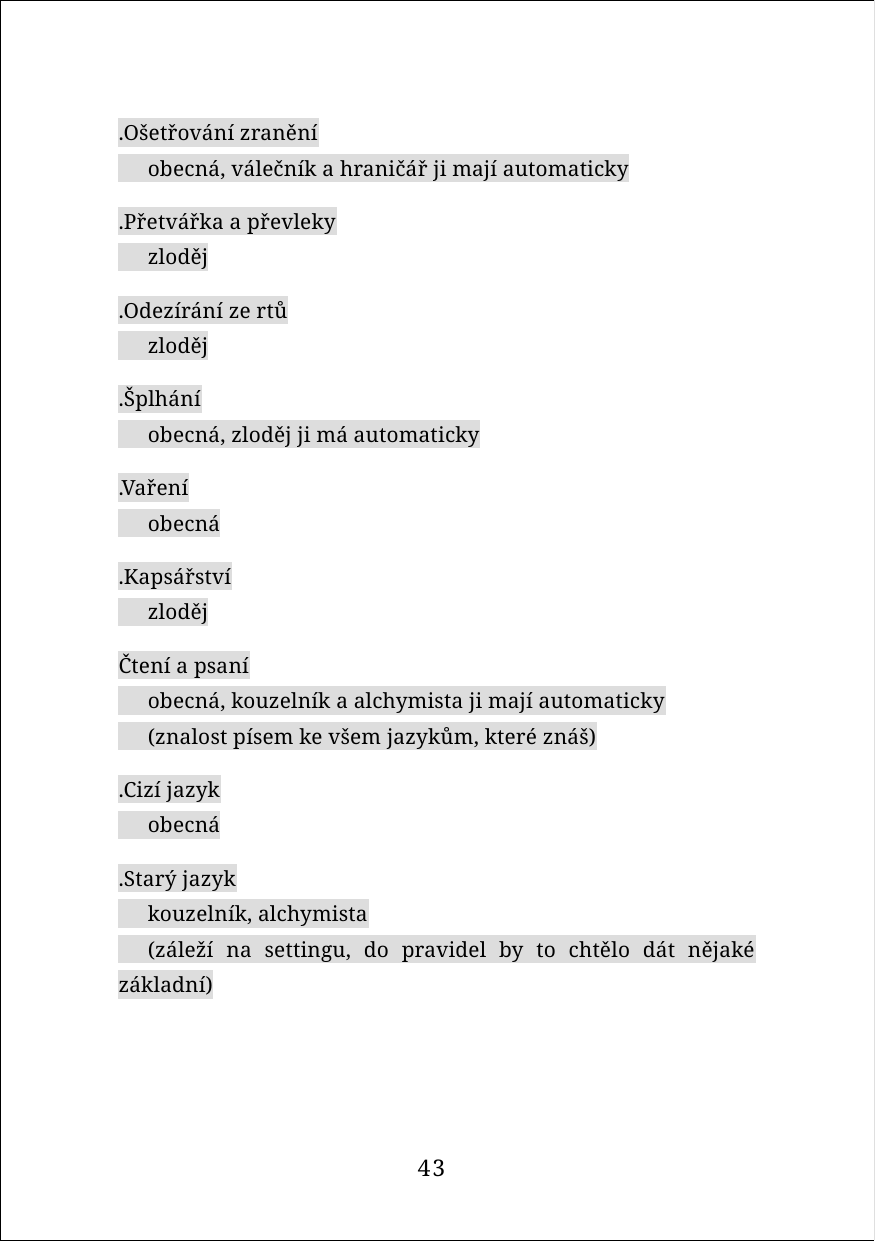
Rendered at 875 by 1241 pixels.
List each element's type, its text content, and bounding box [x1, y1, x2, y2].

text .Cizí jazyk obecná [118, 775, 756, 839]
text .Starý jazyk kouzelník, alchymista (záleží na settingu, do pravidel by to chtělo dát nějaké základní) [118, 864, 756, 999]
text .Kapsářství zloděj [118, 562, 756, 626]
text .Šplhání obecná, zloděj ji má automaticky [118, 384, 756, 448]
text .Ošetřování zranění obecná, válečník a hraničář ji mají automaticky [118, 118, 756, 182]
text .Vaření obecná [118, 473, 756, 537]
text .Přetvářka a převleky zloděj [118, 207, 756, 271]
text .Odezírání ze rtů zloděj [118, 296, 756, 360]
text Čtení a psaní obecná, kouzelník a alchymista ji mají automaticky (znalost písem ke všem jazykům, které znáš) [118, 651, 756, 750]
